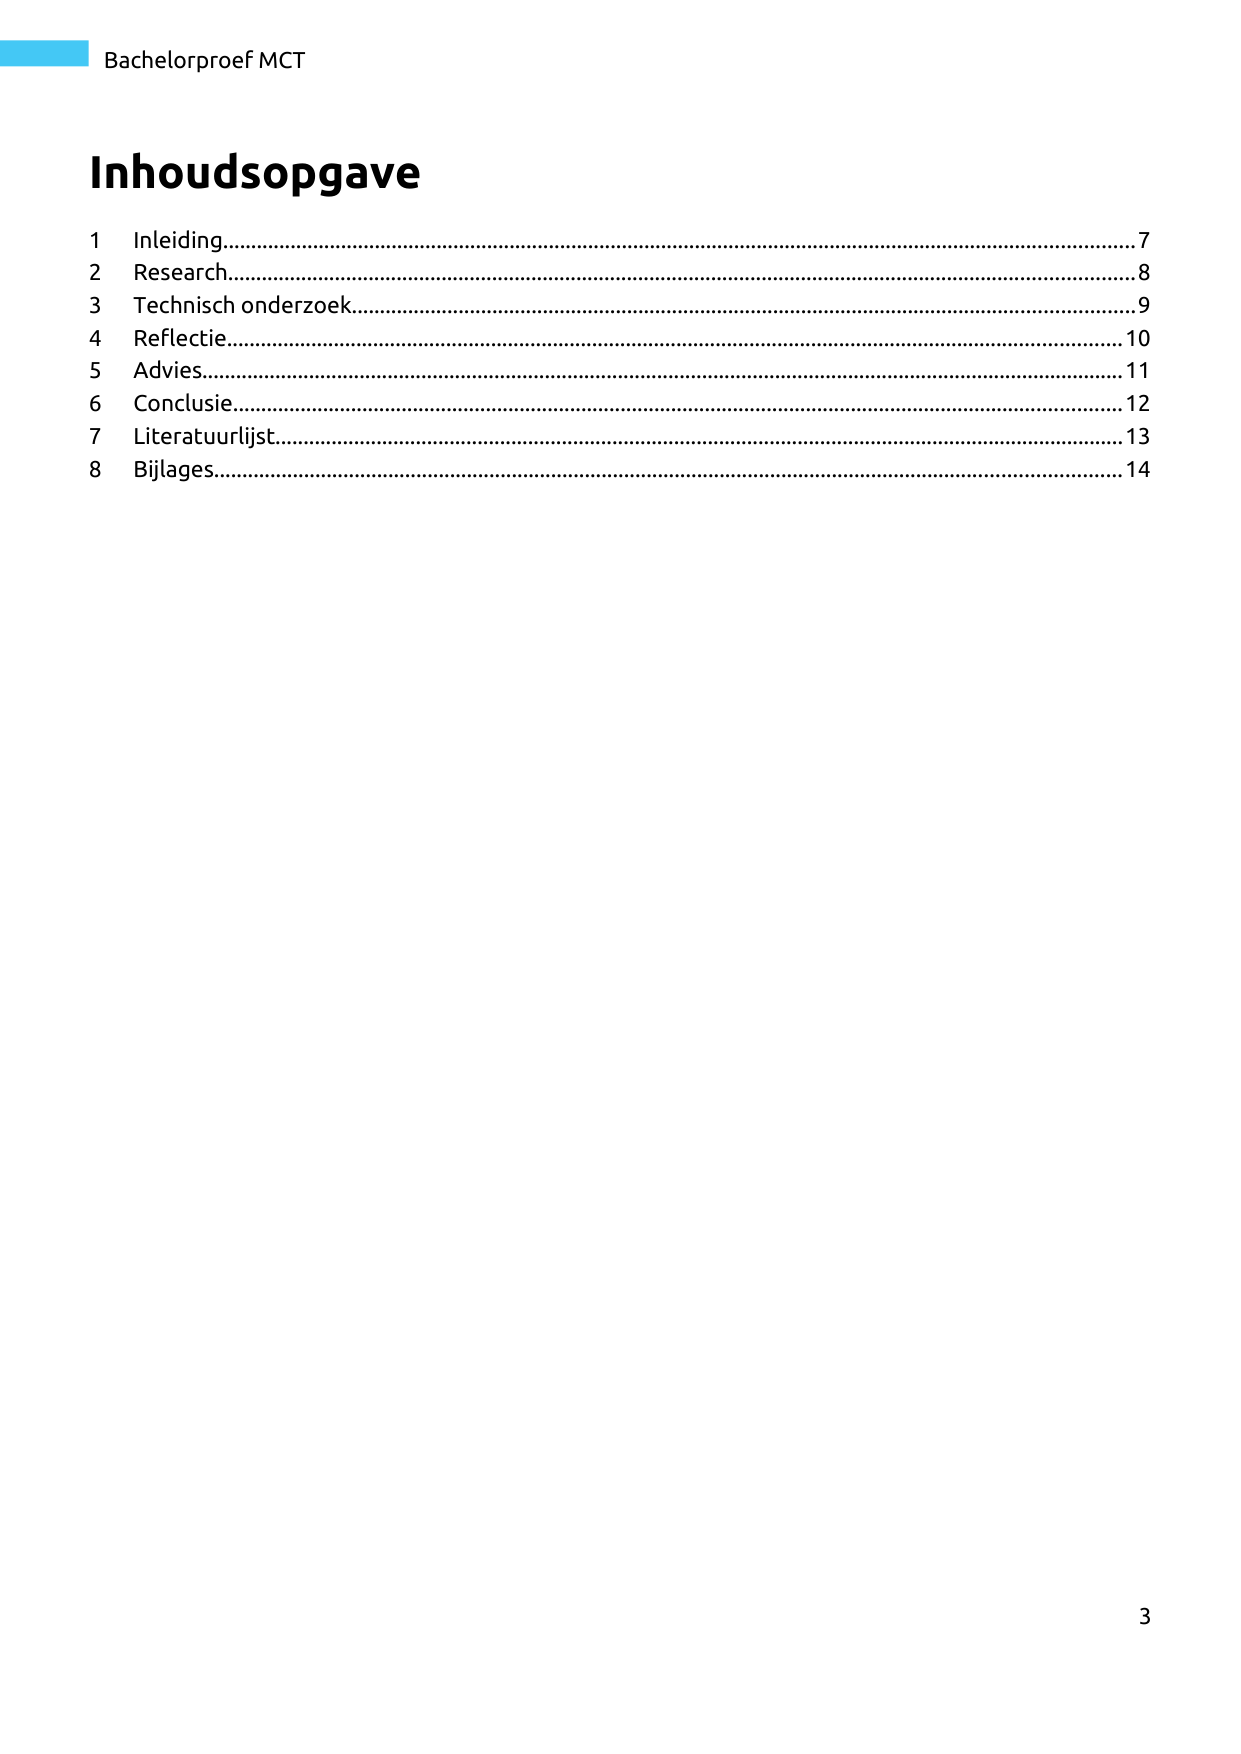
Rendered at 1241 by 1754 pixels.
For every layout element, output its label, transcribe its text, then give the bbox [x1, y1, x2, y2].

text 5 Advies 11 [89, 357, 1152, 383]
text 3 Technisch onderzoek 9 [89, 291, 1152, 318]
text 1 Inleiding 7 [89, 226, 1152, 252]
text 7 Literatuurlijst 13 [89, 422, 1152, 449]
subtitle Inhoudsopgave [89, 144, 1152, 197]
text 2 Research 8 [89, 259, 1152, 285]
text 4 Reflectie 10 [89, 324, 1152, 351]
text 6 Conclusie 12 [89, 389, 1152, 416]
text 8 Bijlages 14 [89, 455, 1152, 481]
